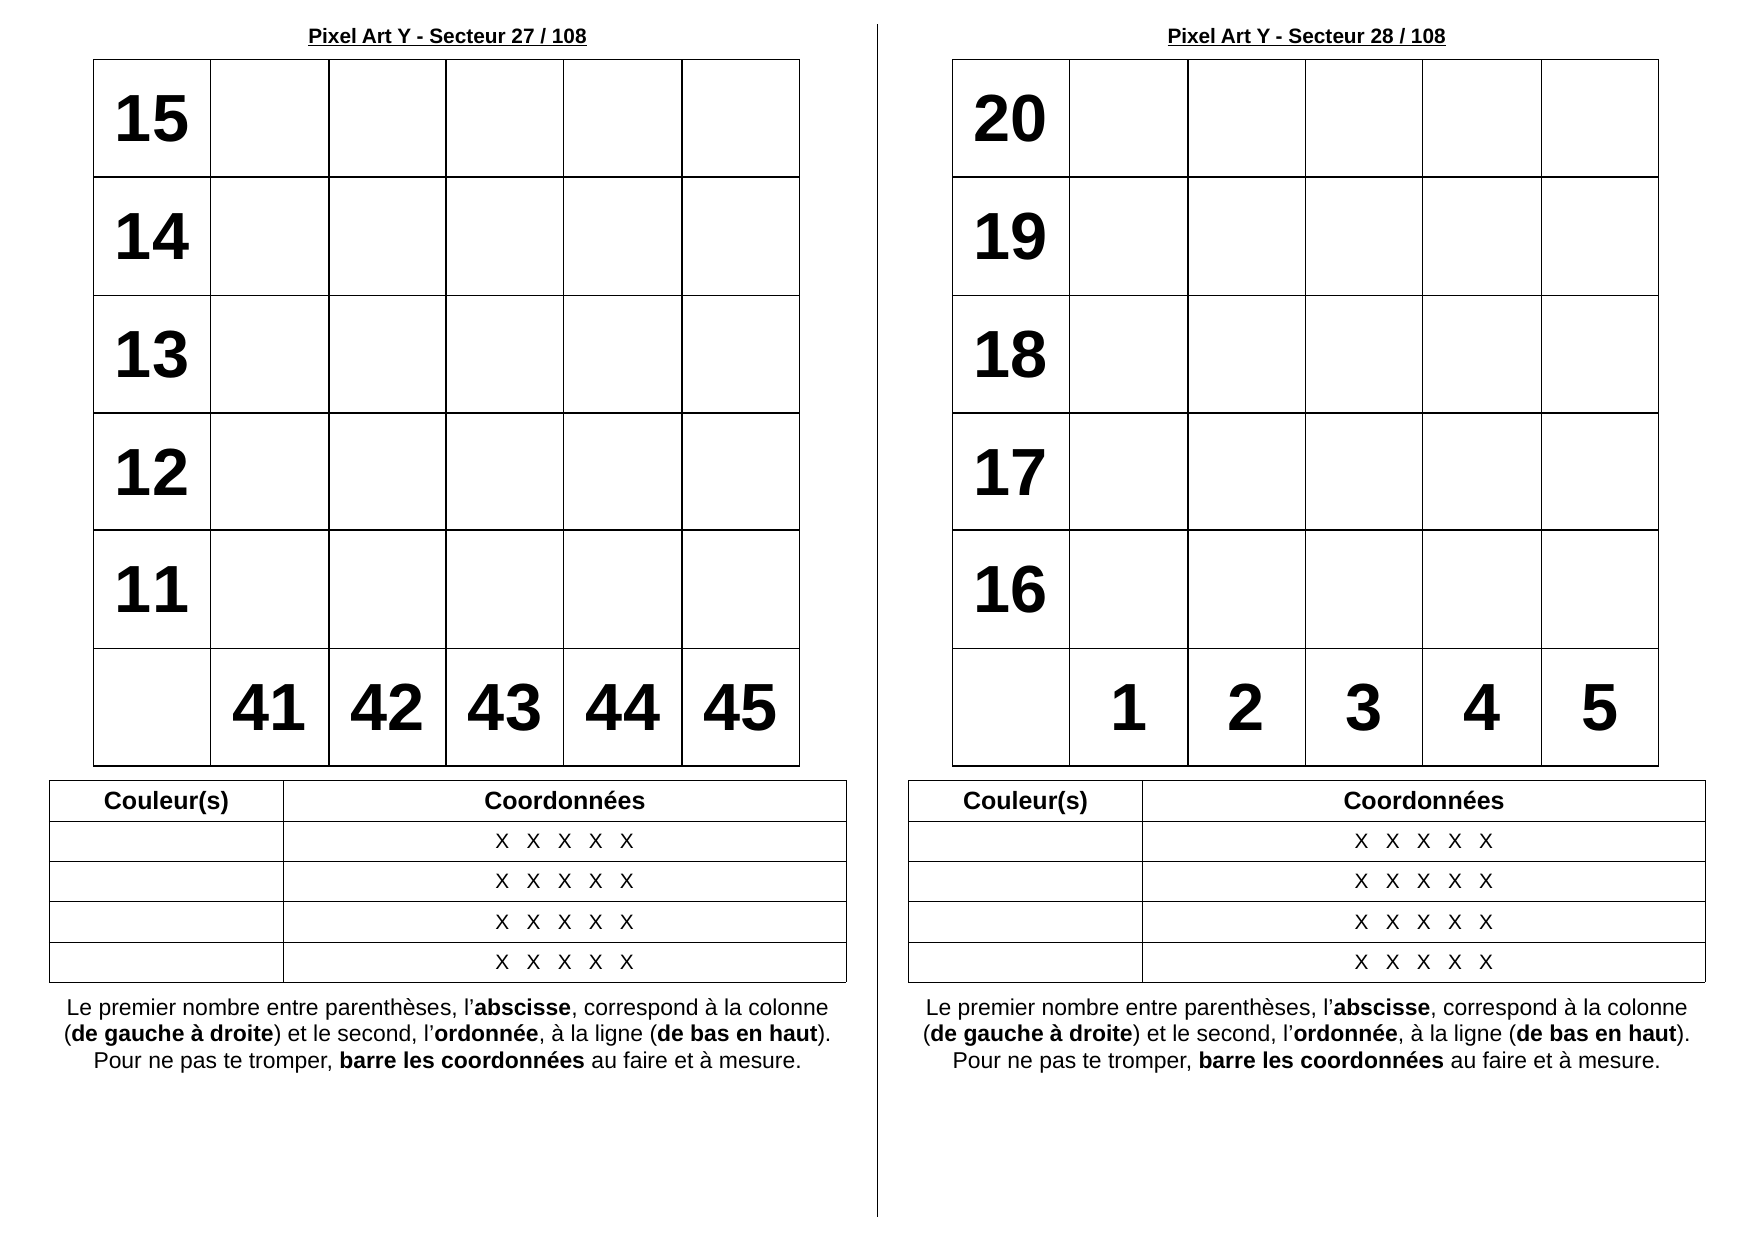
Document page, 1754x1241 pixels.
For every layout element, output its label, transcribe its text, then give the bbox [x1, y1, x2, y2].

table_cell X X X X X [1143, 902, 1705, 942]
text Le premier nombre entre parenthèses, l’abscisse, correspond à la colonne [883, 994, 1730, 1020]
table_cell [909, 943, 1142, 982]
text Pixel Art Y - Secteur 28 / 108 [883, 24, 1730, 48]
table_cell X X X X X [284, 902, 846, 942]
table_header Coordonnées [1143, 781, 1705, 821]
text (de gauche à droite) et le second, l’ordonnée, à la ligne (de bas en haut). [883, 1020, 1730, 1047]
table_cell [50, 943, 283, 982]
table_cell [50, 902, 283, 942]
text Pour ne pas te tromper, barre les coordonnées au faire et à mesure. [24, 1047, 871, 1073]
text (de gauche à droite) et le second, l’ordonnée, à la ligne (de bas en haut). [24, 1020, 871, 1047]
text Pour ne pas te tromper, barre les coordonnées au faire et à mesure. [883, 1047, 1730, 1073]
table_cell X X X X X [284, 862, 846, 901]
text Pixel Art Y - Secteur 27 / 108 [24, 24, 871, 48]
table_cell X X X X X [1143, 943, 1705, 982]
table_cell X X X X X [284, 943, 846, 982]
table_cell [50, 822, 283, 861]
table_header Couleur(s) [909, 781, 1142, 821]
table_cell [909, 862, 1142, 901]
text Le premier nombre entre parenthèses, l’abscisse, correspond à la colonne [24, 994, 871, 1020]
table_cell X X X X X [284, 822, 846, 861]
table_cell [909, 902, 1142, 942]
table_cell [909, 822, 1142, 861]
table_cell X X X X X [1143, 822, 1705, 861]
table_cell X X X X X [1143, 862, 1705, 901]
table_header Coordonnées [284, 781, 846, 821]
table_cell [50, 862, 283, 901]
table_header Couleur(s) [50, 781, 283, 821]
